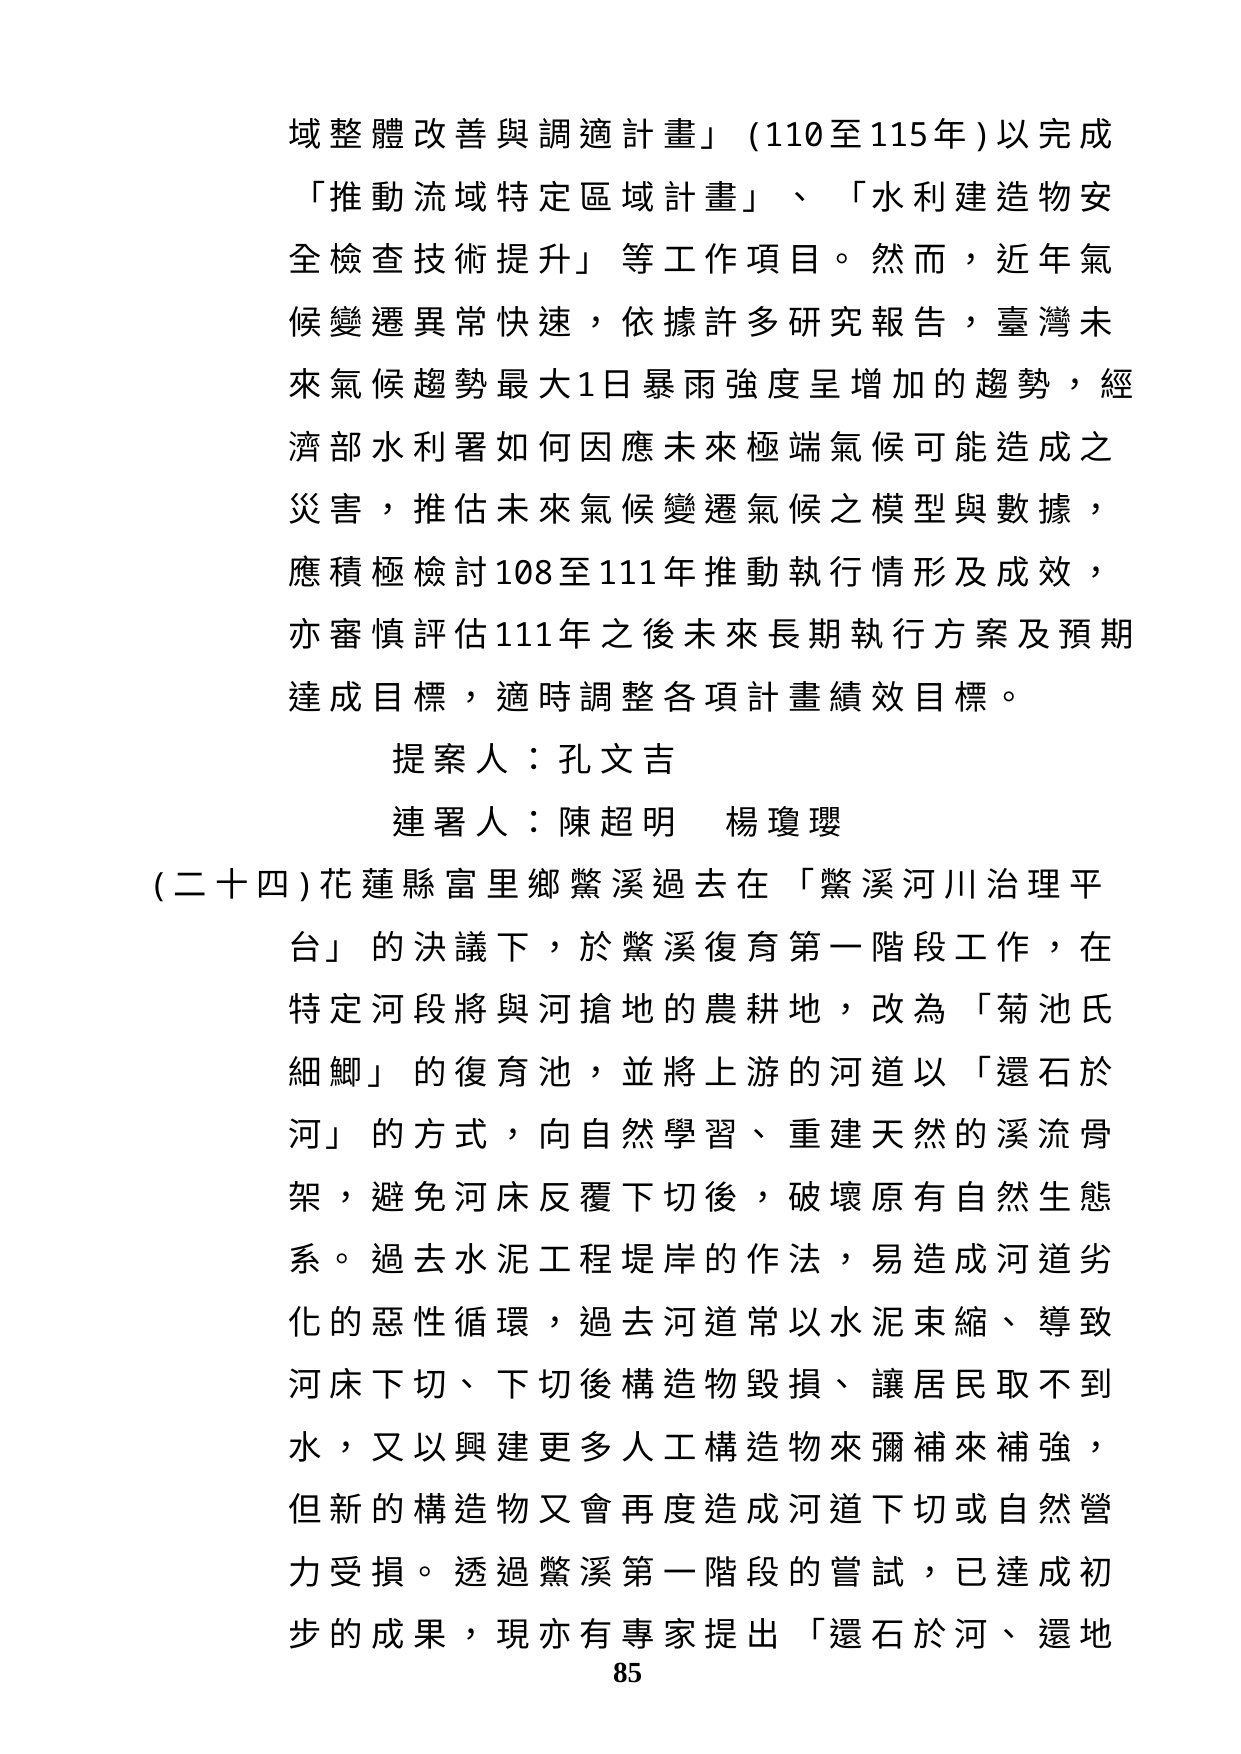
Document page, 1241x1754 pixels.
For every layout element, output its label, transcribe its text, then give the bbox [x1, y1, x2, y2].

text 提案人：孔文吉 [384, 716, 1044, 778]
text 連署人：陳超明 楊瓊瓔 [384, 778, 1044, 841]
text (二十四)花蓮縣富里鄉鱉溪過去在「鱉溪河川治理平台」的決議下，於鱉溪復育第一階段工作，在特定河段將與河搶地的農耕地，改為「菊池氏細鯽」的復育池，並將上游的河道以「還石於河」的方式，向自然學習、重建天然的溪流骨架，避免河床反覆下切後，破壞原有自然生態系。過去水泥工程堤岸的作法，易造成河道劣化的惡性循環，過去河道常以水泥束縮、導致河床下切、下切後構造物毀損、讓居民取不到水，又以興建更多人工構造物來彌補來補強，但新的構造物又會再度造成河道下切或自然營力受損。透過鱉溪第一階段的嘗試，已達成初步的成果，現亦有專家提出「還石於河、還地 [140, 841, 1148, 1653]
text 域整體改善與調適計畫」(110至115年)以完成「推動流域特定區域計畫」、「水利建造物安全檢查技術提升」等工作項目。然而，近年氣候變遷異常快速，依據許多研究報告，臺灣未來氣候趨勢最大1日暴雨強度呈增加的趨勢，經濟部水利署如何因應未來極端氣候可能造成之災害，推估未來氣候變遷氣候之模型與數據，應積極檢討108至111年推動執行情形及成效，亦審慎評估111年之後未來長期執行方案及預期達成目標，適時調整各項計畫績效目標。 [140, 91, 1148, 716]
